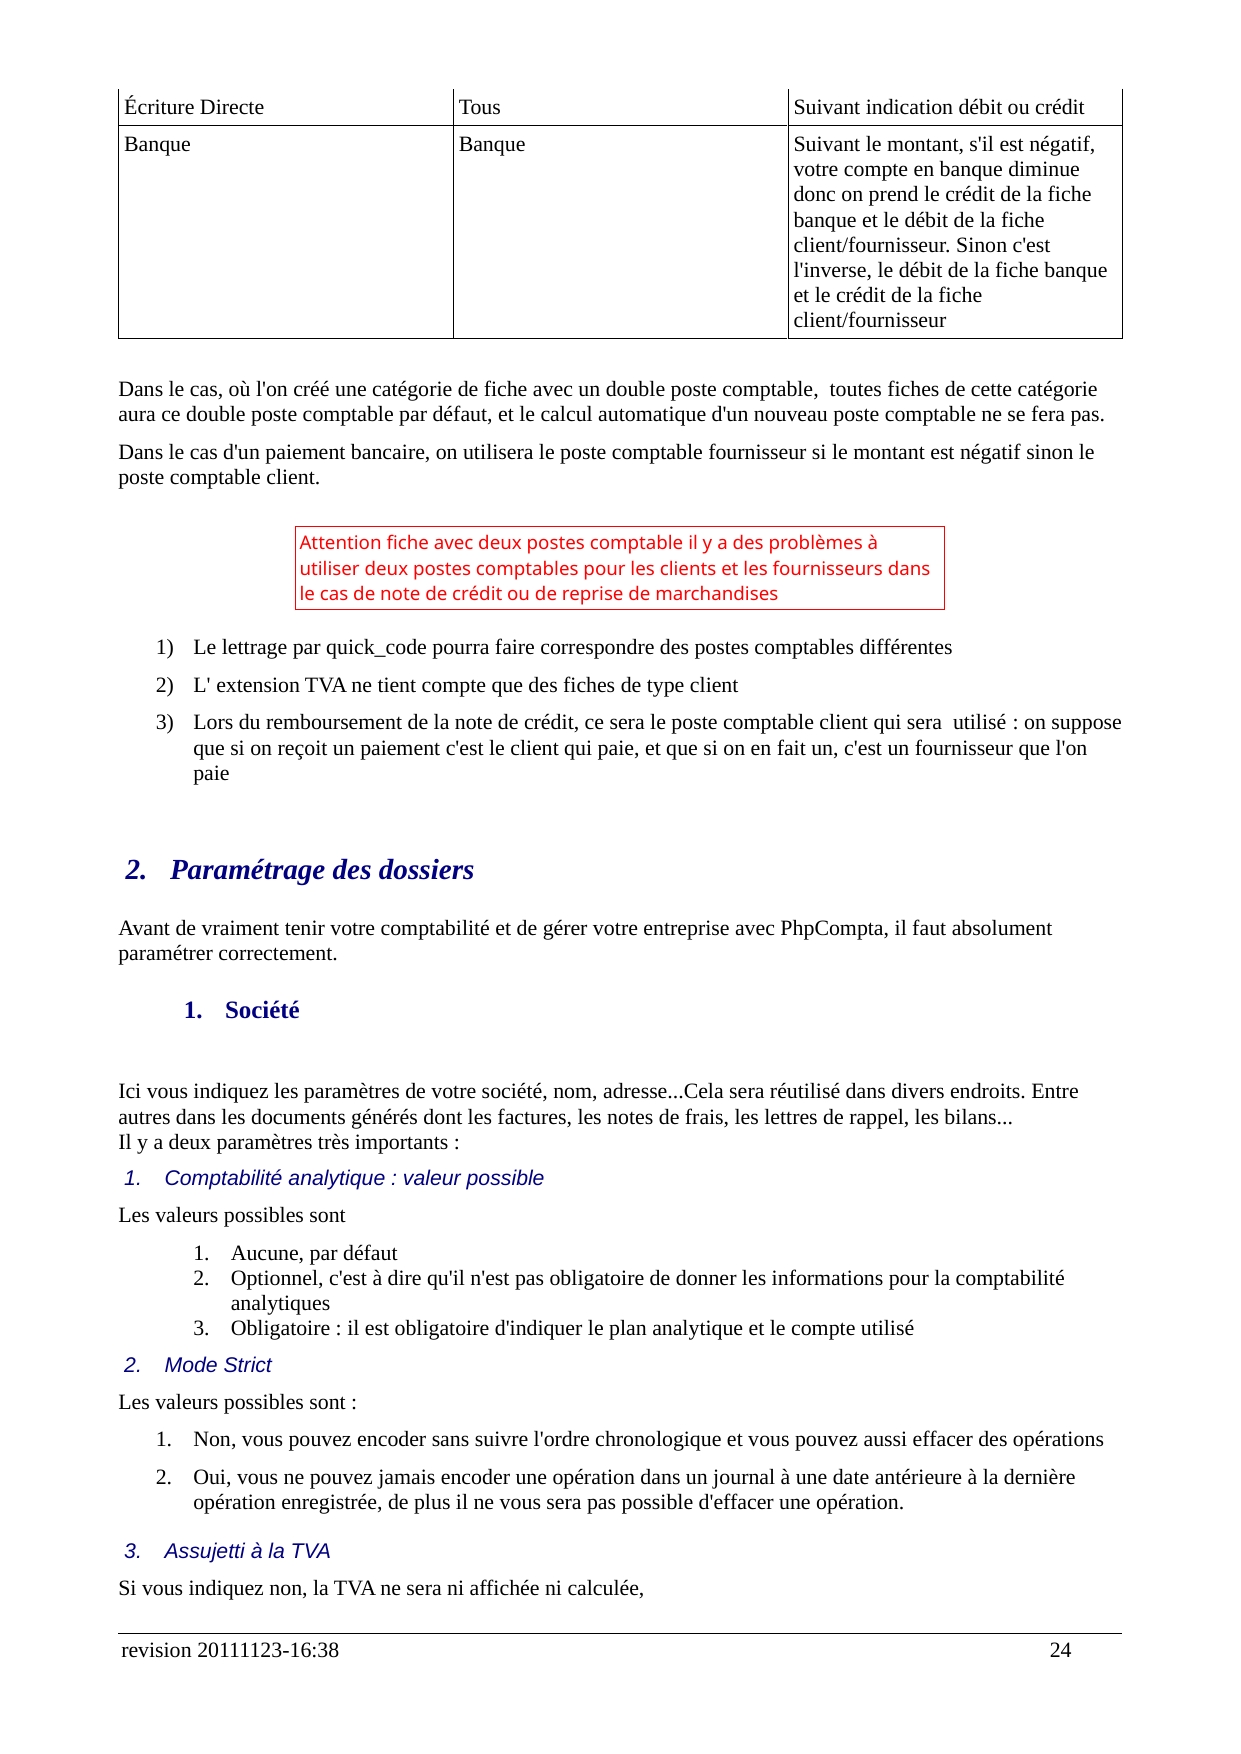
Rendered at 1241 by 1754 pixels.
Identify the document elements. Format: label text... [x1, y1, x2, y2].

table_cell Banque [119, 126, 453, 338]
list L' extension TVA ne tient compte que des fiches de type client [156, 672, 1122, 697]
table_cell Suivant indication débit ou crédit [789, 89, 1122, 125]
subtitle Société [177, 995, 1122, 1024]
text Ici vous indiquez les paramètres de votre société, nom, adresse...Cela sera réutilisé dans divers endroits. Entre autres dans les documents générés dont les factures, les notes de frais, les lettres de rappel, les bilans... [118, 1078, 1122, 1129]
subtitle Paramétrage des dossiers [118, 852, 1122, 886]
text Il y a deux paramètres très importants : [118, 1129, 1122, 1154]
text Les valeurs possibles sont : [118, 1389, 1122, 1414]
subtitle Comptabilité analytique : valeur possible [118, 1166, 1122, 1190]
list Non, vous pouvez encoder sans suivre l'ordre chronologique et vous pouvez aussi effacer des opérations [156, 1426, 1122, 1452]
subtitle Assujetti à la TVA [118, 1539, 1122, 1563]
list Oui, vous ne pouvez jamais encoder une opération dans un journal à une date antérieure à la dernière opération enregistrée, de plus il ne vous sera pas possible d'effacer une opération. [156, 1464, 1122, 1514]
table_cell Tous [454, 89, 787, 125]
table_cell Banque [454, 126, 787, 338]
list Obligatoire : il est obligatoire d'indiquer le plan analytique et le compte utilisé [193, 1315, 1122, 1341]
text Avant de vraiment tenir votre comptabilité et de gérer votre entreprise avec PhpCompta, il faut absolument paramétrer correctement. [118, 915, 1122, 966]
table_cell Écriture Directe [119, 89, 453, 125]
list Aucune, par défaut [193, 1240, 1122, 1265]
table_cell Suivant le montant, s'il est négatif, votre compte en banque diminue donc on prend le crédit de la fiche banque et le débit de la fiche client/fournisseur. Sinon c'est l'inverse, le débit de la fiche banque et le crédit de la fiche client/fournisseur [789, 126, 1122, 338]
text Dans le cas, où l'on créé une catégorie de fiche avec un double poste comptable, toutes fiches de cette catégorie aura ce double poste comptable par défaut, et le calcul automatique d'un nouveau poste comptable ne se fera pas. [118, 376, 1122, 427]
list Le lettrage par quick_code pourra faire correspondre des postes comptables différentes [156, 634, 1122, 659]
text Attention fiche avec deux postes comptable il y a des problèmes à utiliser deux postes comptables pour les clients et les fournisseurs dans le cas de note de crédit ou de reprise de marchandises [296, 527, 944, 609]
list Lors du remboursement de la note de crédit, ce sera le poste comptable client qui sera utilisé : on suppose que si on reçoit un paiement c'est le client qui paie, et que si on en fait un, c'est un fournisseur que l'on paie [156, 709, 1122, 785]
text Si vous indiquez non, la TVA ne sera ni affichée ni calculée, [118, 1575, 1122, 1600]
text Dans le cas d'un paiement bancaire, on utilisera le poste comptable fournisseur si le montant est négatif sinon le poste comptable client. [118, 439, 1122, 489]
list Optionnel, c'est à dire qu'il n'est pas obligatoire de donner les informations pour la comptabilité analytiques [193, 1265, 1122, 1315]
subtitle Mode Strict [118, 1352, 1122, 1377]
text Les valeurs possibles sont [118, 1202, 1122, 1227]
